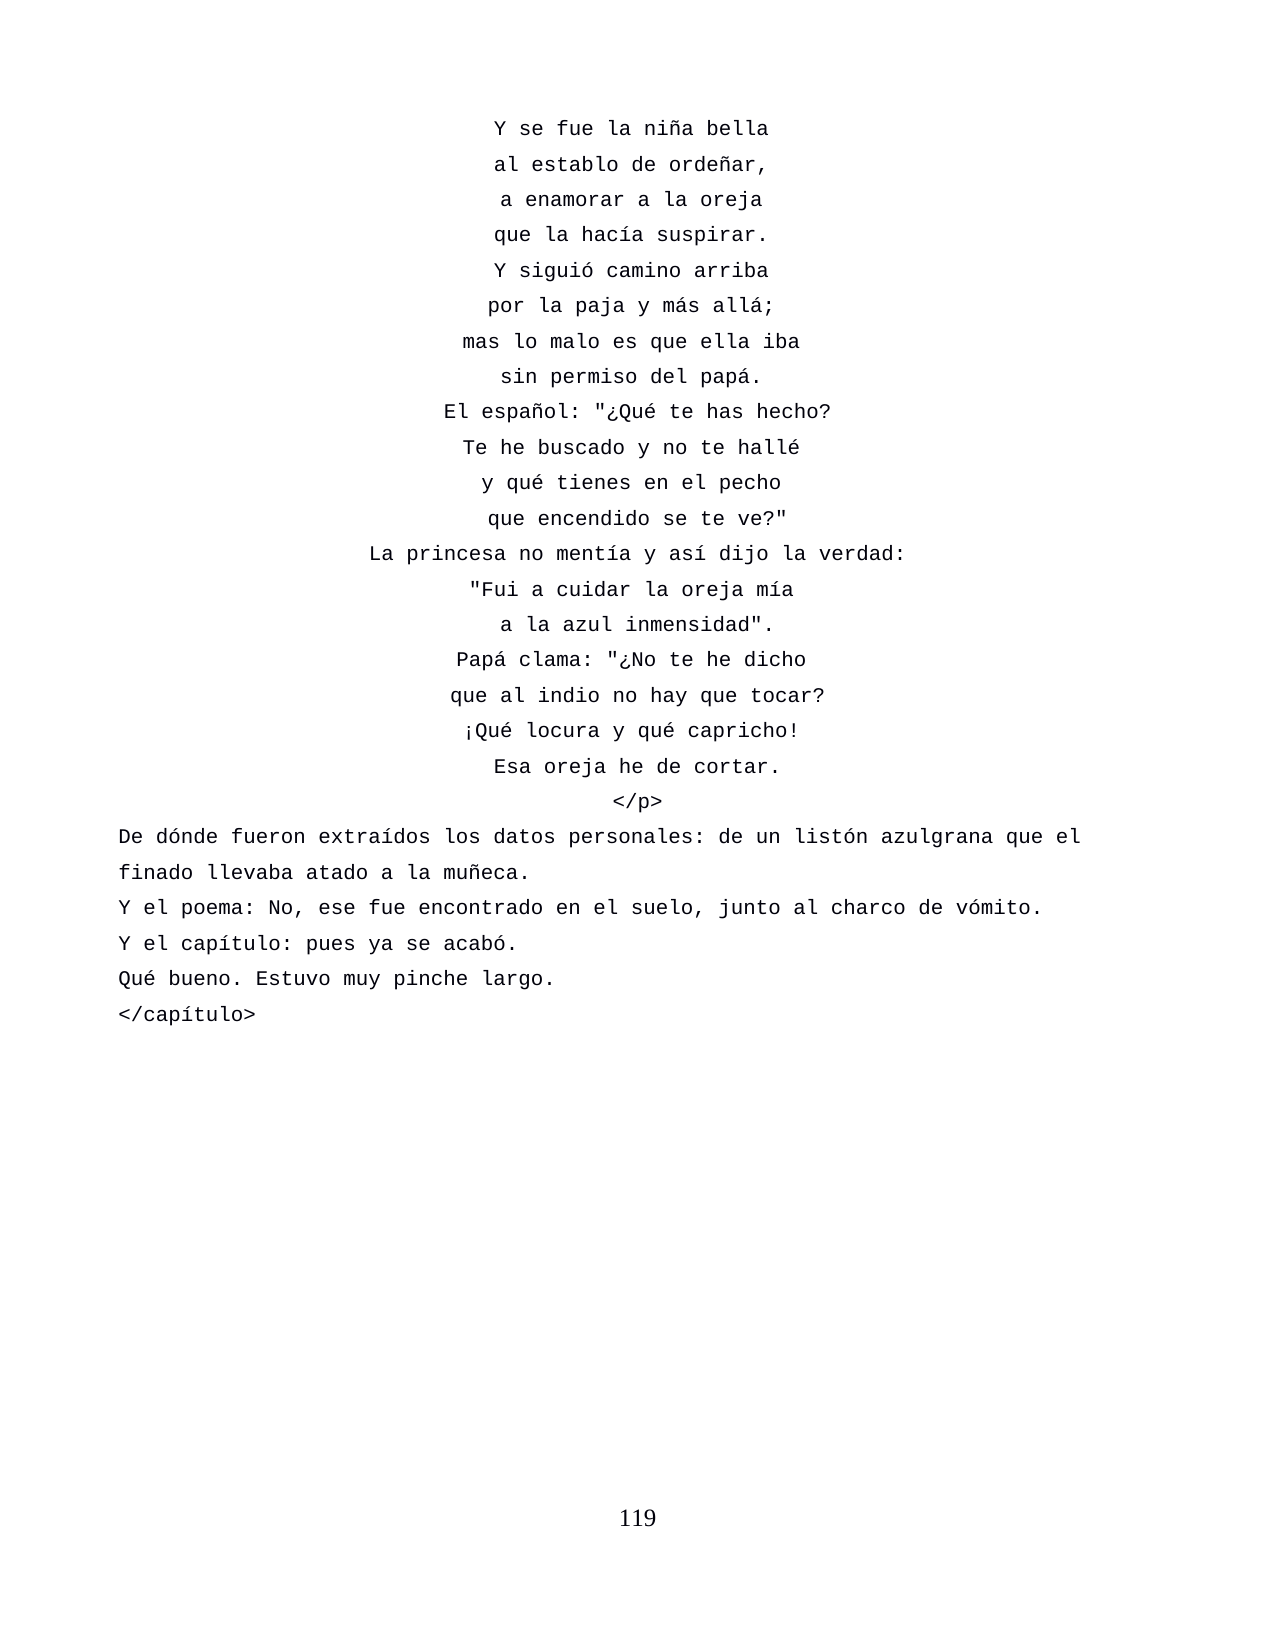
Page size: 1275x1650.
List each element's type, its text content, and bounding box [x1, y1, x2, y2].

text Esa oreja he de cortar. [118, 756, 1157, 779]
text mas lo malo es que ella iba [118, 331, 1157, 354]
text Te he buscado y no te hallé [118, 437, 1157, 461]
text ¡Qué locura y qué capricho! [118, 720, 1157, 744]
text a enamorar a la oreja [118, 189, 1157, 213]
text </p> [118, 791, 1157, 815]
text Y se fue la niña bella [118, 118, 1157, 142]
text sin permiso del papá. [118, 366, 1157, 390]
text La princesa no mentía y así dijo la verdad: [118, 543, 1157, 567]
text Y siguió camino arriba [118, 260, 1157, 283]
text Y el poema: No, ese fue encontrado en el suelo, junto al charco de vómito. [118, 897, 1157, 921]
text "Fui a cuidar la oreja mía [118, 578, 1157, 602]
text a la azul inmensidad". [118, 614, 1157, 638]
text por la paja y más allá; [118, 295, 1157, 319]
text </capítulo> [118, 1003, 1157, 1027]
text y qué tienes en el pecho [118, 472, 1157, 496]
text Y el capítulo: pues ya se acabó. [118, 933, 1157, 956]
text al establo de ordeñar, [118, 153, 1157, 177]
text que encendido se te ve?" [118, 508, 1157, 531]
text Papá clama: "¿No te he dicho [118, 649, 1157, 673]
text que la hacía suspirar. [118, 224, 1157, 248]
text De dónde fueron extraídos los datos personales: de un listón azulgrana que el finado llevaba atado a la muñeca. [118, 826, 1157, 886]
text El español: "¿Qué te has hecho? [118, 401, 1157, 425]
text que al indio no hay que tocar? [118, 685, 1157, 708]
text Qué bueno. Estuvo muy pinche largo. [118, 968, 1157, 992]
